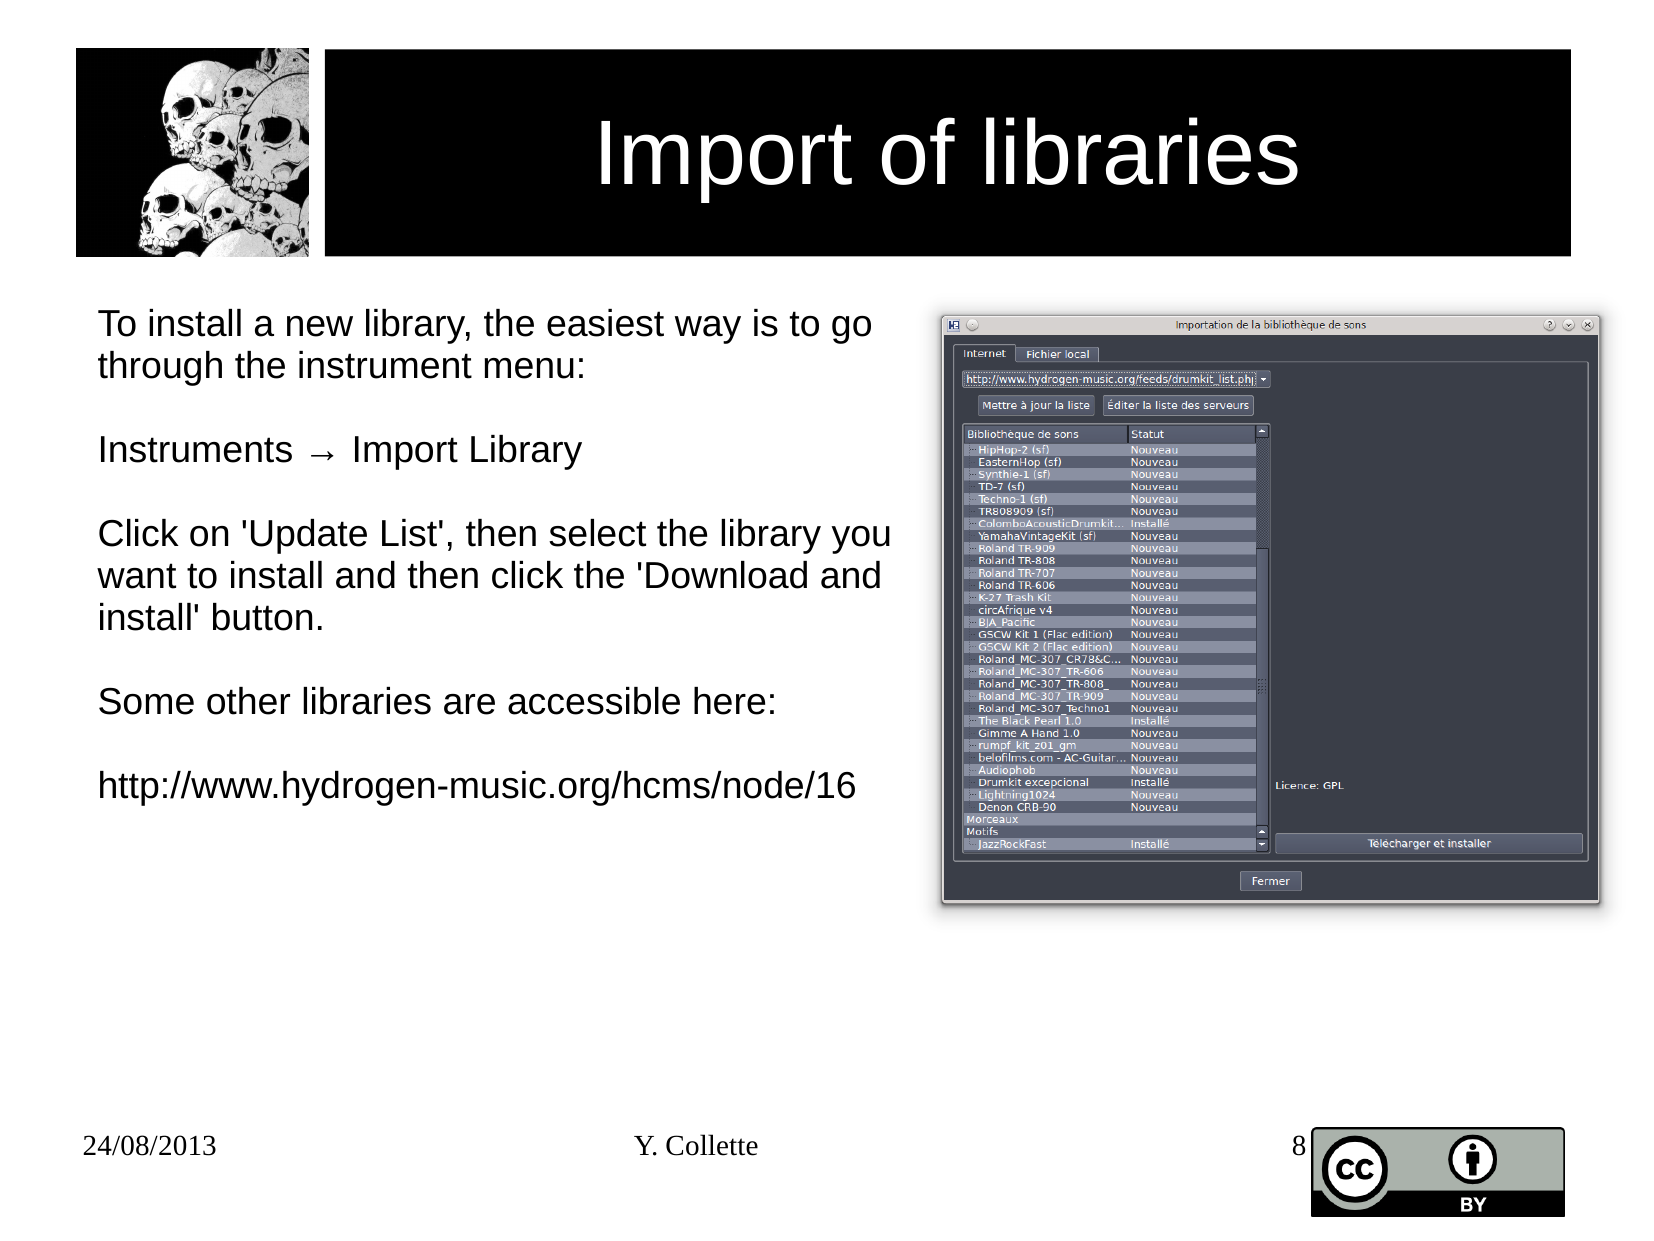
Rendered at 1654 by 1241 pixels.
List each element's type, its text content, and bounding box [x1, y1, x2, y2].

picture [76, 48, 309, 257]
picture [1311, 1127, 1565, 1217]
text_box To install a new library, the easiest way is to go through the instrument menu: Instruments → Import Library Click on 'Update List', then select the library you want to install and then click the 'Download and install' button. Some other libraries are accessible here: http://www.hydrogen-music.org/hcms/node/16 [82, 295, 909, 898]
picture [909, 283, 1632, 937]
title Import of libraries [324, 49, 1571, 257]
